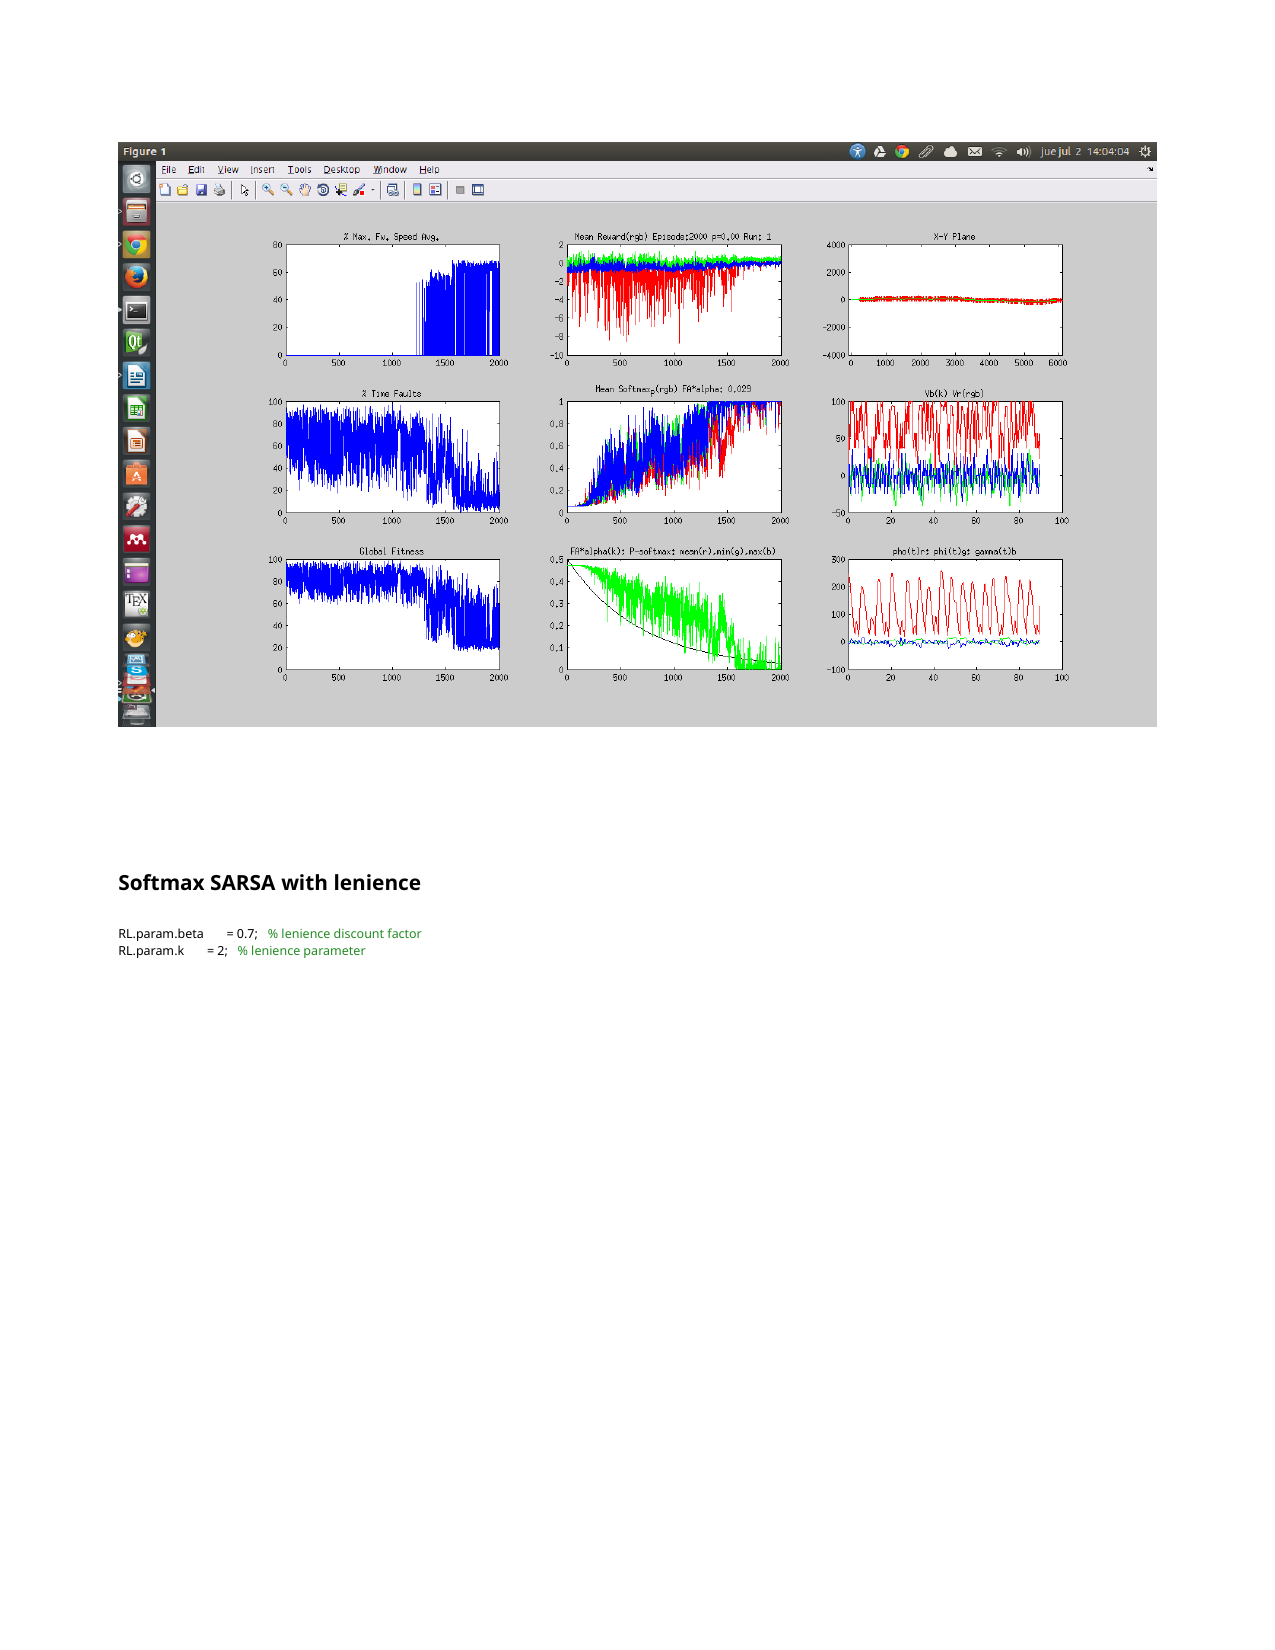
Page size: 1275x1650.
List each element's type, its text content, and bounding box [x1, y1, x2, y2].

text RL.param.beta = 0.7; % lenience discount factor [118, 925, 1157, 942]
text RL.param.k = 2; % lenience parameter [118, 942, 1157, 959]
text Softmax SARSA with lenience [118, 868, 1157, 897]
picture [118, 142, 1157, 727]
